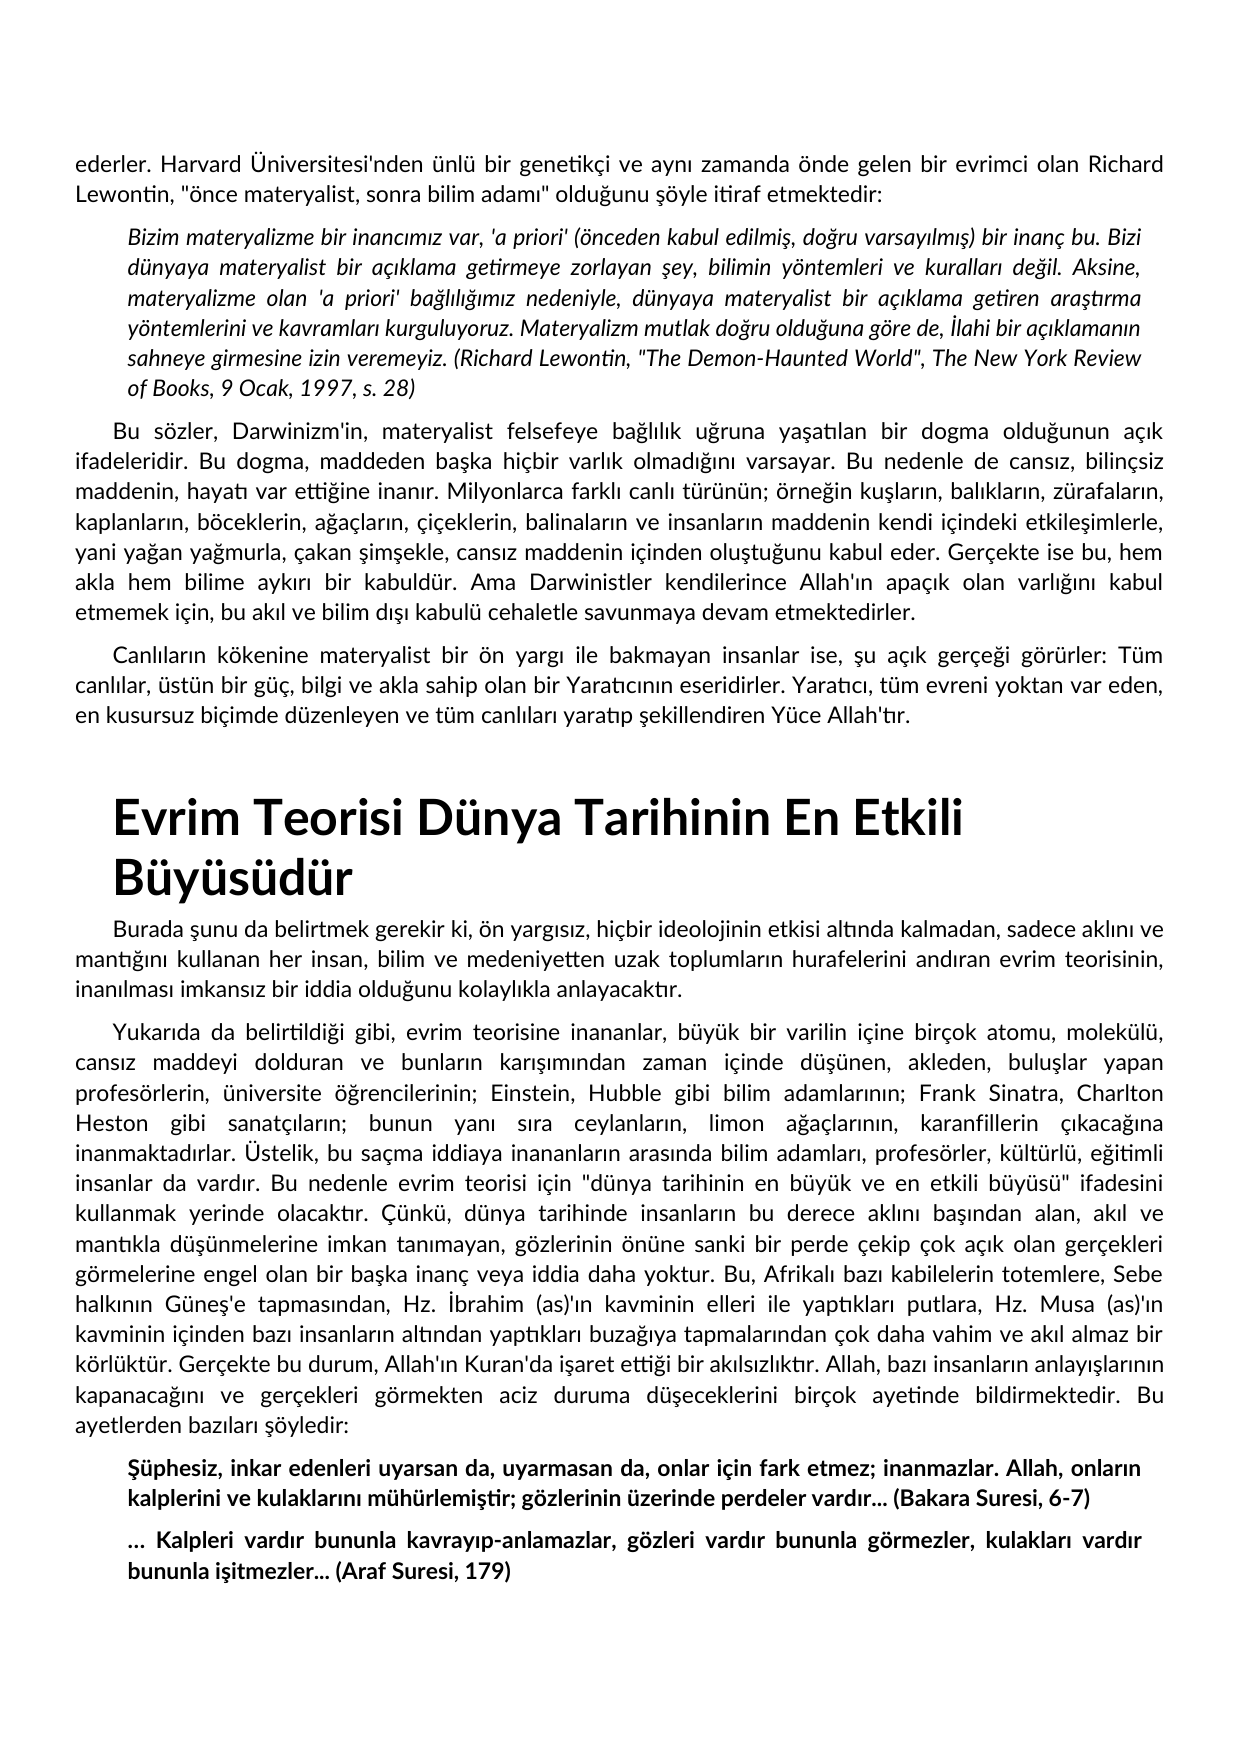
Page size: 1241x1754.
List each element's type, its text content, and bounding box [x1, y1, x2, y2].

text ederler. Harvard Üniversitesi'nden ünlü bir genetikçi ve aynı zamanda önde gelen bir evrimci olan Richard Lewontin, "önce materyalist, sonra bilim adamı" olduğunu şöyle itiraf etmektedir: [75, 150, 1165, 208]
text Bu sözler, Darwinizm'in, materyalist felsefeye bağlılık uğruna yaşatılan bir dogma olduğunun açık ifadeleridir. Bu dogma, maddeden başka hiçbir varlık olmadığını varsayar. Bu nedenle de cansız, bilinçsiz maddenin, hayatı var ettiğine inanır. Milyonlarca farklı canlı türünün; örneğin kuşların, balıkların, zürafaların, kaplanların, böceklerin, ağaçların, çiçeklerin, balinaların ve insanların maddenin kendi içindeki etkileşimlerle, yani yağan yağmurla, çakan şimşekle, cansız maddenin içinden oluştuğunu kabul eder. Gerçekte ise bu, hem akla hem bilime aykırı bir kabuldür. Ama Darwinistler kendilerince Allah'ın apaçık olan varlığını kabul etmemek için, bu akıl ve bilim dışı kabulü cehaletle savunmaya devam etmektedirler. [75, 417, 1165, 625]
text Burada şunu da belirtmek gerekir ki, ön yargısız, hiçbir ideolojinin etkisi altında kalmadan, sadece aklını ve mantığını kullanan her insan, bilim ve medeniyetten uzak toplumların hurafelerini andıran evrim teorisinin, inanılması imkansız bir iddia olduğunu kolaylıkla anlayacaktır. [75, 915, 1165, 1003]
text Şüphesiz, inkar edenleri uyarsan da, uyarmasan da, onlar için fark etmez; inanmazlar. Allah, onların kalplerini ve kulaklarını mühürlemiştir; gözlerinin üzerinde perdeler vardır... (Bakara Suresi, 6-7) [127, 1453, 1143, 1511]
text Canlıların kökenine materyalist bir ön yargı ile bakmayan insanlar ise, şu açık gerçeği görürler: Tüm canlılar, üstün bir güç, bilgi ve akla sahip olan bir Yaratıcının eseridirler. Yaratıcı, tüm evreni yoktan var eden, en kusursuz biçimde düzenleyen ve tüm canlıları yaratıp şekillendiren Yüce Allah'tır. [75, 641, 1165, 728]
subtitle Evrim Teorisi Dünya Tarihinin En Etkili Büyüsüdür [112, 786, 1165, 906]
text Bizim materyalizme bir inancımız var, 'a priori' (önceden kabul edilmiş, doğru varsayılmış) bir inanç bu. Bizi dünyaya materyalist bir açıklama getirmeye zorlayan şey, bilimin yöntemleri ve kuralları değil. Aksine, materyalizme olan 'a priori' bağlılığımız nedeniyle, dünyaya materyalist bir açıklama getiren araştırma yöntemlerini ve kavramları kurguluyoruz. Materyalizm mutlak doğru olduğuna göre de, İlahi bir açıklamanın sahneye girmesine izin veremeyiz. (Richard Lewontin, "The Demon-Haunted World", The New York Review of Books, 9 Ocak, 1997, s. 28) [127, 223, 1143, 401]
text … Kalpleri vardır bununla kavrayıp-anlamazlar, gözleri vardır bununla görmezler, kulakları vardır bununla işitmezler... (Araf Suresi, 179) [127, 1526, 1143, 1584]
text Yukarıda da belirtildiği gibi, evrim teorisine inananlar, büyük bir varilin içine birçok atomu, molekülü, cansız maddeyi dolduran ve bunların karışımından zaman içinde düşünen, akleden, buluşlar yapan profesörlerin, üniversite öğrencilerinin; Einstein, Hubble gibi bilim adamlarının; Frank Sinatra, Charlton Heston gibi sanatçıların; bunun yanı sıra ceylanların, limon ağaçlarının, karanfillerin çıkacağına inanmaktadırlar. Üstelik, bu saçma iddiaya inananların arasında bilim adamları, profesörler, kültürlü, eğitimli insanlar da vardır. Bu nedenle evrim teorisi için "dünya tarihinin en büyük ve en etkili büyüsü" ifadesini kullanmak yerinde olacaktır. Çünkü, dünya tarihinde insanların bu derece aklını başından alan, akıl ve mantıkla düşünmelerine imkan tanımayan, gözlerinin önüne sanki bir perde çekip çok açık olan gerçekleri görmelerine engel olan bir başka inanç veya iddia daha yoktur. Bu, Afrikalı bazı kabilelerin totemlere, Sebe halkının Güneş'e tapmasından, Hz. İbrahim (as)'ın kavminin elleri ile yaptıkları putlara, Hz. Musa (as)'ın kavminin içinden bazı insanların altından yaptıkları buzağıya tapmalarından çok daha vahim ve akıl almaz bir körlüktür. Gerçekte bu durum, Allah'ın Kuran'da işaret ettiği bir akılsızlıktır. Allah, bazı insanların anlayışlarının kapanacağını ve gerçekleri görmekten aciz duruma düşeceklerini birçok ayetinde bildirmektedir. Bu ayetlerden bazıları şöyledir: [75, 1018, 1165, 1438]
